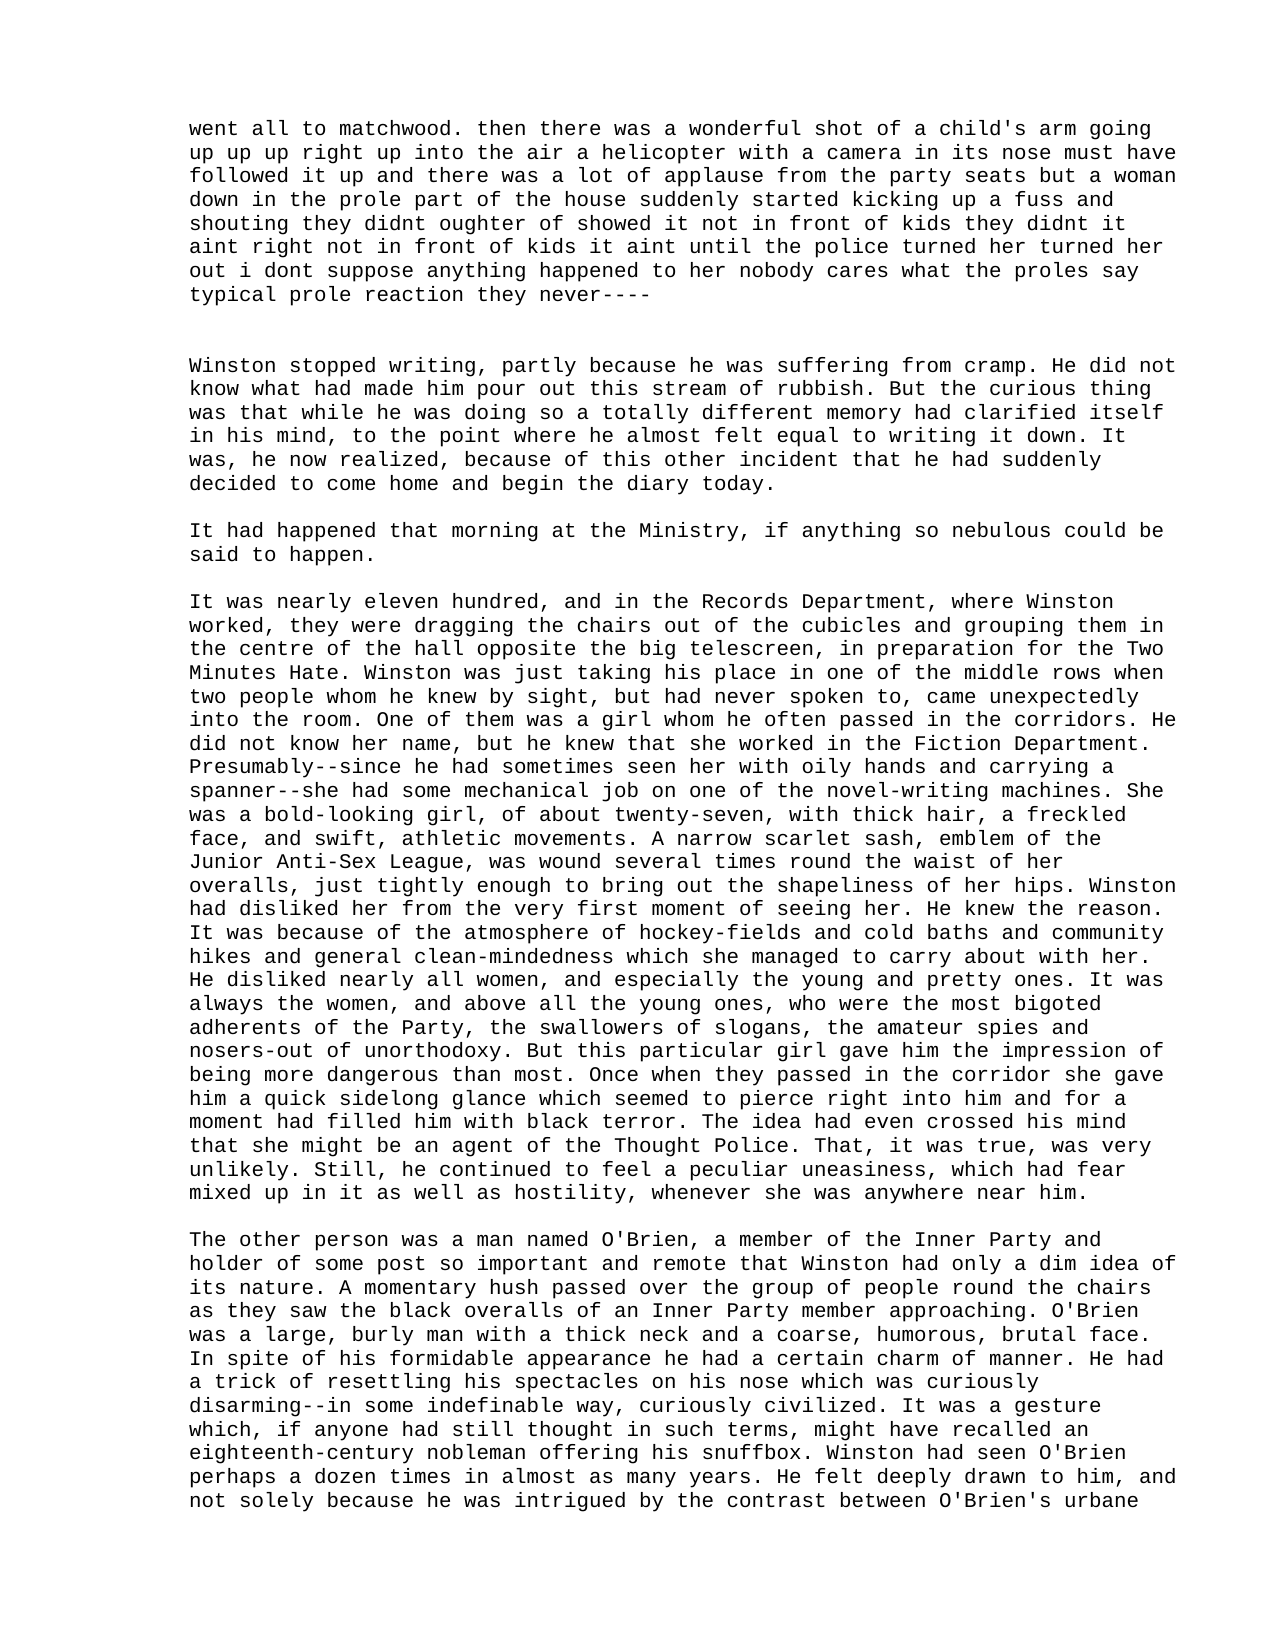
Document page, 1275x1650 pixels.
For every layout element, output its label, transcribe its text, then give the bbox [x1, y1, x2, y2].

text went all to matchwood. then there was a wonderful shot of a child's arm going up up up right up into the air a helicopter with a camera in its nose must have followed it up and there was a lot of applause from the party seats but a woman down in the prole part of the house suddenly started kicking up a fuss and shouting they didnt oughter of showed it not in front of kids they didnt it aint right not in front of kids it aint until the police turned her turned her out i dont suppose anything happened to her nobody cares what the proles say typical prole reaction they never---- Winston stopped writing, partly because he was suffering from cramp. He did not know what had made him pour out this stream of rubbish. But the curious thing was that while he was doing so a totally different memory had clarified itself in his mind, to the point where he almost felt equal to writing it down. It was, he now realized, because of this other incident that he had suddenly decided to come home and begin the diary today. It had happened that morning at the Ministry, if anything so nebulous could be said to happen. It was nearly eleven hundred, and in the Records Department, where Winston worked, they were dragging the chairs out of the cubicles and grouping them in the centre of the hall opposite the big telescreen, in preparation for the Two Minutes Hate. Winston was just taking his place in one of the middle rows when two people whom he knew by sight, but had never spoken to, came unexpectedly into the room. One of them was a girl whom he often passed in the corridors. He did not know her name, but he knew that she worked in the Fiction Department. Presumably--since he had sometimes seen her with oily hands and carrying a spanner--she had some mechanical job on one of the novel-writing machines. She was a bold-looking girl, of about twenty-seven, with thick hair, a freckled face, and swift, athletic movements. A narrow scarlet sash, emblem of the Junior Anti-Sex League, was wound several times round the waist of her overalls, just tightly enough to bring out the shapeliness of her hips. Winston had disliked her from the very first moment of seeing her. He knew the reason. It was because of the atmosphere of hockey-fields and cold baths and community hikes and general clean-mindedness which she managed to carry about with her. He disliked nearly all women, and especially the young and pretty ones. It was always the women, and above all the young ones, who were the most bigoted adherents of the Party, the swallowers of slogans, the amateur spies and nosers-out of unorthodoxy. But this particular girl gave him the impression of being more dangerous than most. Once when they passed in the corridor she gave him a quick sidelong glance which seemed to pierce right into him and for a moment had filled him with black terror. The idea had even crossed his mind that she might be an agent of the Thought Police. That, it was true, was very unlikely. Still, he continued to feel a peculiar uneasiness, which had fear mixed up in it as well as hostility, whenever she was anywhere near him. The other person was a man named O'Brien, a member of the Inner Party and holder of some post so important and remote that Winston had only a dim idea of its nature. A momentary hush passed over the group of people round the chairs as they saw the black overalls of an Inner Party member approaching. O'Brien was a large, burly man with a thick neck and a coarse, humorous, brutal face. In spite of his formidable appearance he had a certain charm of manner. He had a trick of resettling his spectacles on his nose which was curiously disarming--in some indefinable way, curiously civilized. It was a gesture which, if anyone had still thought in such terms, might have recalled an eighteenth-century nobleman offering his snuffbox. Winston had seen O'Brien perhaps a dozen times in almost as many years. He felt deeply drawn to him, and not solely because he was intrigued by the contrast between O'Brien's urbane [189, 118, 1185, 1513]
